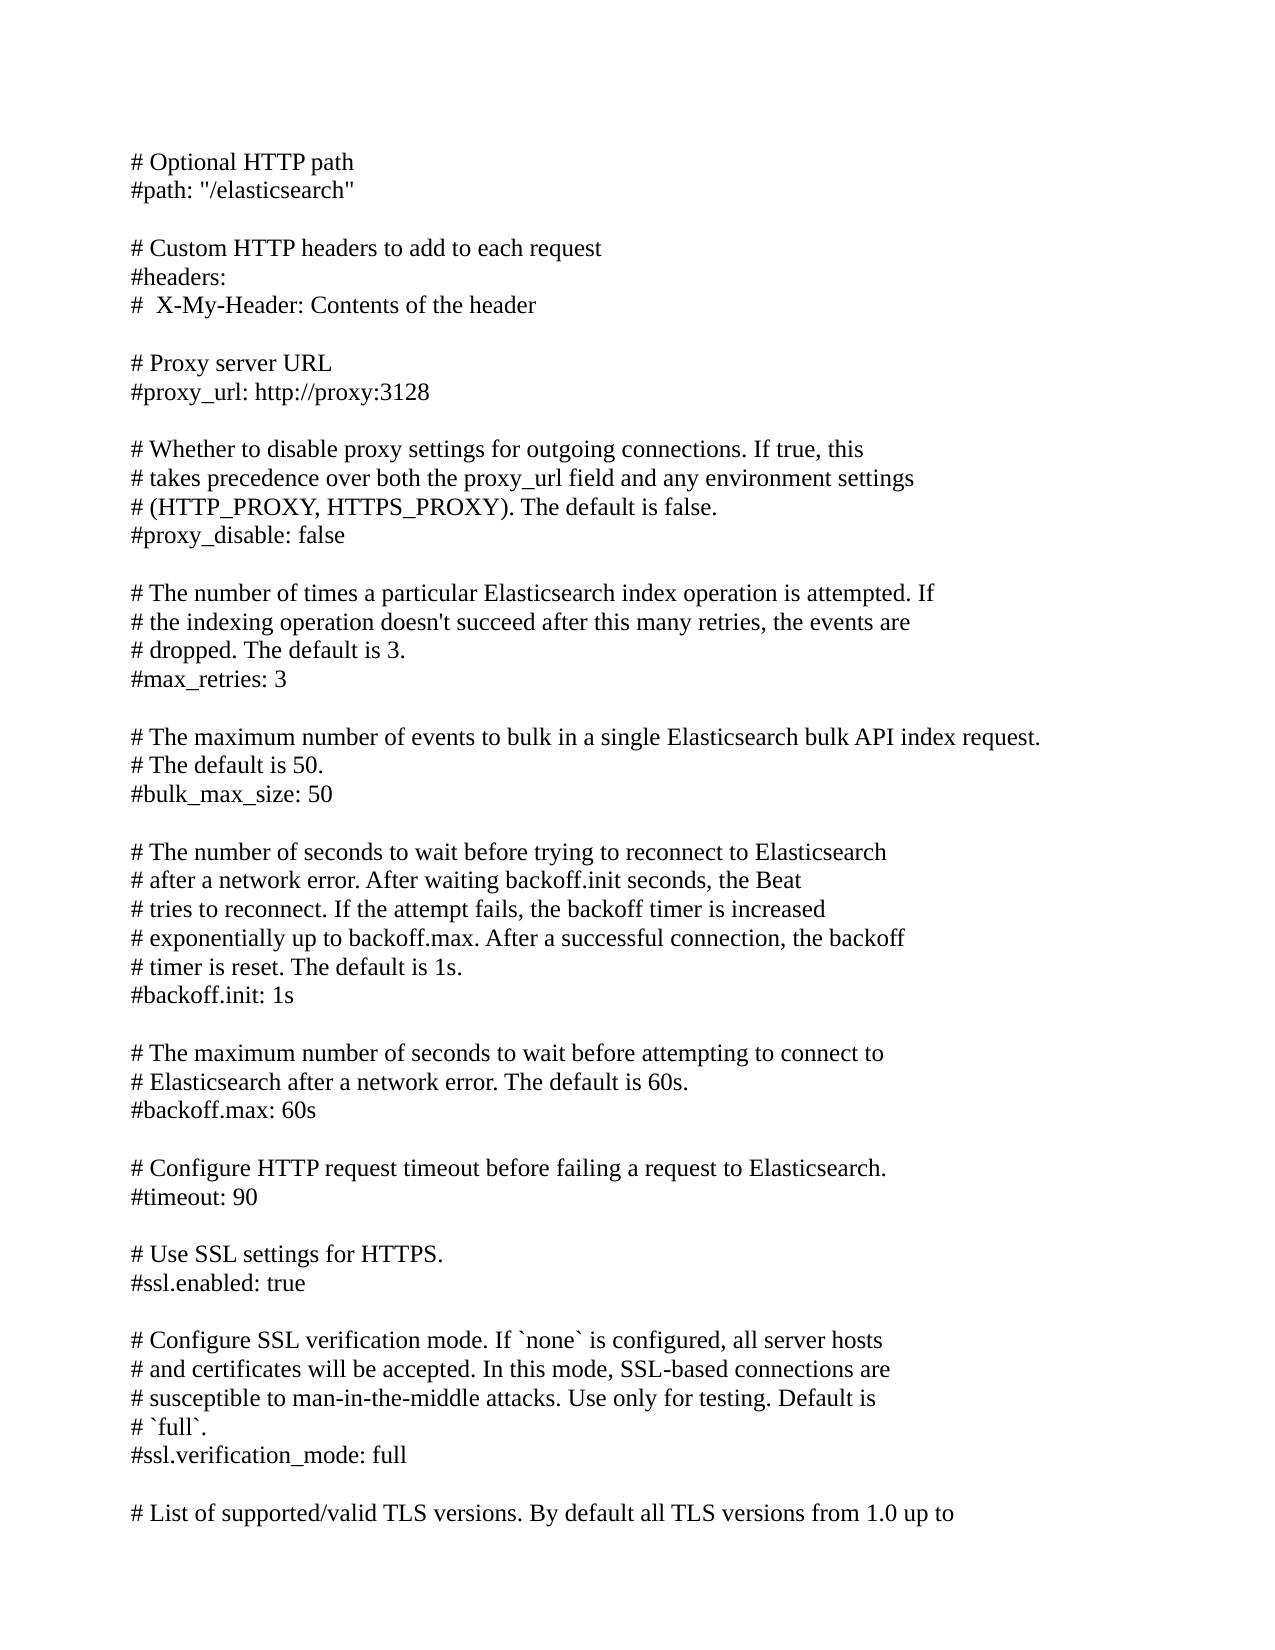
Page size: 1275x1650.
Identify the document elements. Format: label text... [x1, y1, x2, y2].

text #timeout: 90 [118, 1182, 1157, 1211]
text # timer is reset. The default is 1s. [118, 952, 1157, 981]
text # Whether to disable proxy settings for outgoing connections. If true, this [118, 434, 1157, 463]
text # exponentially up to backoff.max. After a successful connection, the backoff [118, 923, 1157, 952]
text # The maximum number of events to bulk in a single Elasticsearch bulk API index request. [118, 722, 1157, 751]
text #max_retries: 3 [118, 664, 1157, 693]
text # after a network error. After waiting backoff.init seconds, the Beat [118, 866, 1157, 894]
text # the indexing operation doesn't succeed after this many retries, the events are [118, 607, 1157, 636]
text # Optional HTTP path [118, 147, 1157, 176]
text # List of supported/valid TLS versions. By default all TLS versions from 1.0 up to [118, 1498, 1157, 1527]
text #backoff.init: 1s [118, 981, 1157, 1009]
text # The maximum number of seconds to wait before attempting to connect to [118, 1038, 1157, 1067]
text # The number of seconds to wait before trying to reconnect to Elasticsearch [118, 837, 1157, 866]
text # and certificates will be accepted. In this mode, SSL-based connections are [118, 1354, 1157, 1383]
text # Configure HTTP request timeout before failing a request to Elasticsearch. [118, 1153, 1157, 1182]
text # Elasticsearch after a network error. The default is 60s. [118, 1067, 1157, 1096]
text #headers: [118, 262, 1157, 291]
text # Proxy server URL [118, 348, 1157, 377]
text # The number of times a particular Elasticsearch index operation is attempted. If [118, 578, 1157, 607]
text # The default is 50. [118, 751, 1157, 779]
text #ssl.enabled: true [118, 1268, 1157, 1297]
text #bulk_max_size: 50 [118, 779, 1157, 808]
text #proxy_url: http://proxy:3128 [118, 377, 1157, 406]
text # tries to reconnect. If the attempt fails, the backoff timer is increased [118, 894, 1157, 923]
text #ssl.verification_mode: full [118, 1441, 1157, 1469]
text # dropped. The default is 3. [118, 636, 1157, 664]
text # `full`. [118, 1412, 1157, 1441]
text #backoff.max: 60s [118, 1096, 1157, 1124]
text # (HTTP_PROXY, HTTPS_PROXY). The default is false. [118, 492, 1157, 521]
text # X-My-Header: Contents of the header [118, 291, 1157, 319]
text # Configure SSL verification mode. If `none` is configured, all server hosts [118, 1326, 1157, 1354]
text # Custom HTTP headers to add to each request [118, 233, 1157, 262]
text #path: "/elasticsearch" [118, 176, 1157, 204]
text #proxy_disable: false [118, 521, 1157, 549]
text # Use SSL settings for HTTPS. [118, 1239, 1157, 1268]
text # susceptible to man-in-the-middle attacks. Use only for testing. Default is [118, 1383, 1157, 1412]
text # takes precedence over both the proxy_url field and any environment settings [118, 463, 1157, 492]
